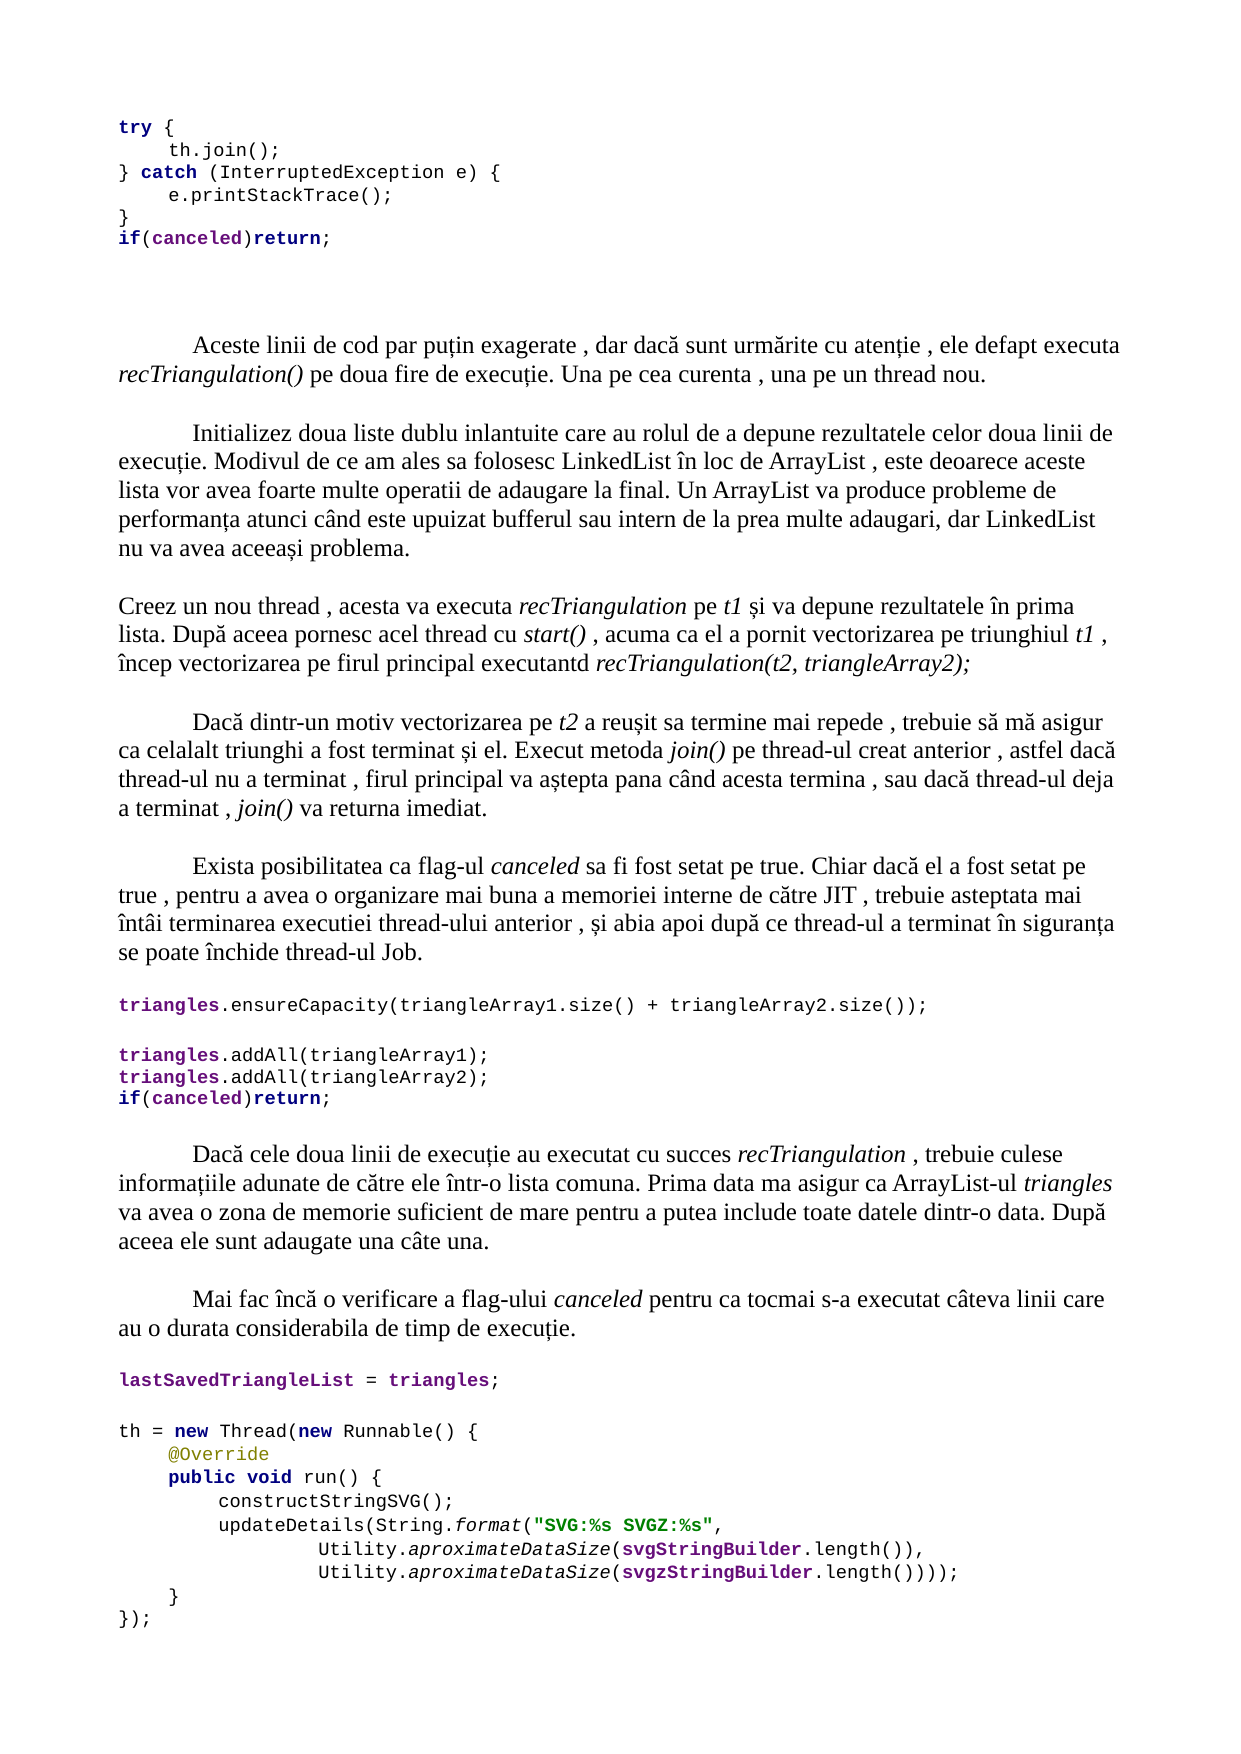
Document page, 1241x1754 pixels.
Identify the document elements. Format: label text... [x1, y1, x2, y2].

text } [118, 208, 1122, 229]
text th = new Thread(new Runnable() { [118, 1422, 1122, 1443]
text triangles.addAll(triangleArray1); [118, 1046, 1122, 1067]
text lastSavedTriangleList = triangles; [118, 1371, 1122, 1392]
text constructStringSVG(); [118, 1490, 1122, 1514]
text @Override [118, 1443, 1122, 1467]
text e.printStackTrace(); [118, 184, 1122, 208]
text Creez un nou thread , acesta va executa recTriangulation pe t1 și va depune rezultatele în prima lista. După aceea pornesc acel thread cu start() , acuma ca el a pornit vectorizarea pe triunghiul t1 , încep vectorizarea pe firul principal executantd recTriangulation(t2, triangleArray2); [118, 591, 1122, 677]
text if(canceled)return; [118, 229, 1122, 250]
text } catch (InterruptedException e) { [118, 163, 1122, 184]
text Dacă cele doua linii de execuție au executat cu succes recTriangulation , trebuie culese informațiile adunate de către ele într-o lista comuna. Prima data ma asigur ca ArrayList-ul triangles va avea o zona de memorie suficient de mare pentru a putea include toate datele dintr-o data. După aceea ele sunt adaugate una câte una. [118, 1139, 1122, 1254]
text if(canceled)return; [118, 1089, 1122, 1110]
text th.join(); [118, 139, 1122, 163]
text }); [118, 1608, 1122, 1630]
text Utility.aproximateDataSize(svgzStringBuilder.length()))); [118, 1561, 1122, 1585]
text triangles.ensureCapacity(triangleArray1.size() + triangleArray2.size()); [118, 996, 1122, 1017]
text try { [118, 118, 1122, 139]
text Utility.aproximateDataSize(svgStringBuilder.length()), [118, 1537, 1122, 1561]
text Mai fac încă o verificare a flag-ului canceled pentru ca tocmai s-a executat câteva linii care au o durata considerabila de timp de execuție. [118, 1284, 1122, 1341]
text triangles.addAll(triangleArray2); [118, 1067, 1122, 1089]
text Initializez doua liste dublu inlantuite care au rolul de a depune rezultatele celor doua linii de execuție. Modivul de ce am ales sa folosesc LinkedList în loc de ArrayList , este deoarece aceste lista vor avea foarte multe operatii de adaugare la final. Un ArrayList va produce probleme de performanța atunci când este upuizat bufferul sau intern de la prea multe adaugari, dar LinkedList nu va avea aceeași problema. [118, 418, 1122, 561]
text public void run() { [118, 1467, 1122, 1490]
text updateDetails(String.format("SVG:%s SVGZ:%s", [118, 1514, 1122, 1537]
text } [118, 1585, 1122, 1608]
text Exista posibilitatea ca flag-ul canceled sa fi fost setat pe true. Chiar dacă el a fost setat pe true , pentru a avea o organizare mai buna a memoriei interne de către JIT , trebuie asteptata mai întâi terminarea executiei thread-ului anterior , și abia apoi după ce thread-ul a terminat în siguranța se poate închide thread-ul Job. [118, 851, 1122, 966]
text Dacă dintr-un motiv vectorizarea pe t2 a reușit sa termine mai repede , trebuie să mă asigur ca celalalt triunghi a fost terminat și el. Execut metoda join() pe thread-ul creat anterior , astfel dacă thread-ul nu a terminat , firul principal va aștepta pana când acesta termina , sau dacă thread-ul deja a terminat , join() va returna imediat. [118, 707, 1122, 822]
text Aceste linii de cod par puțin exagerate , dar dacă sunt urmărite cu atenție , ele defapt executa recTriangulation() pe doua fire de execuție. Una pe cea curenta , una pe un thread nou. [118, 331, 1122, 388]
